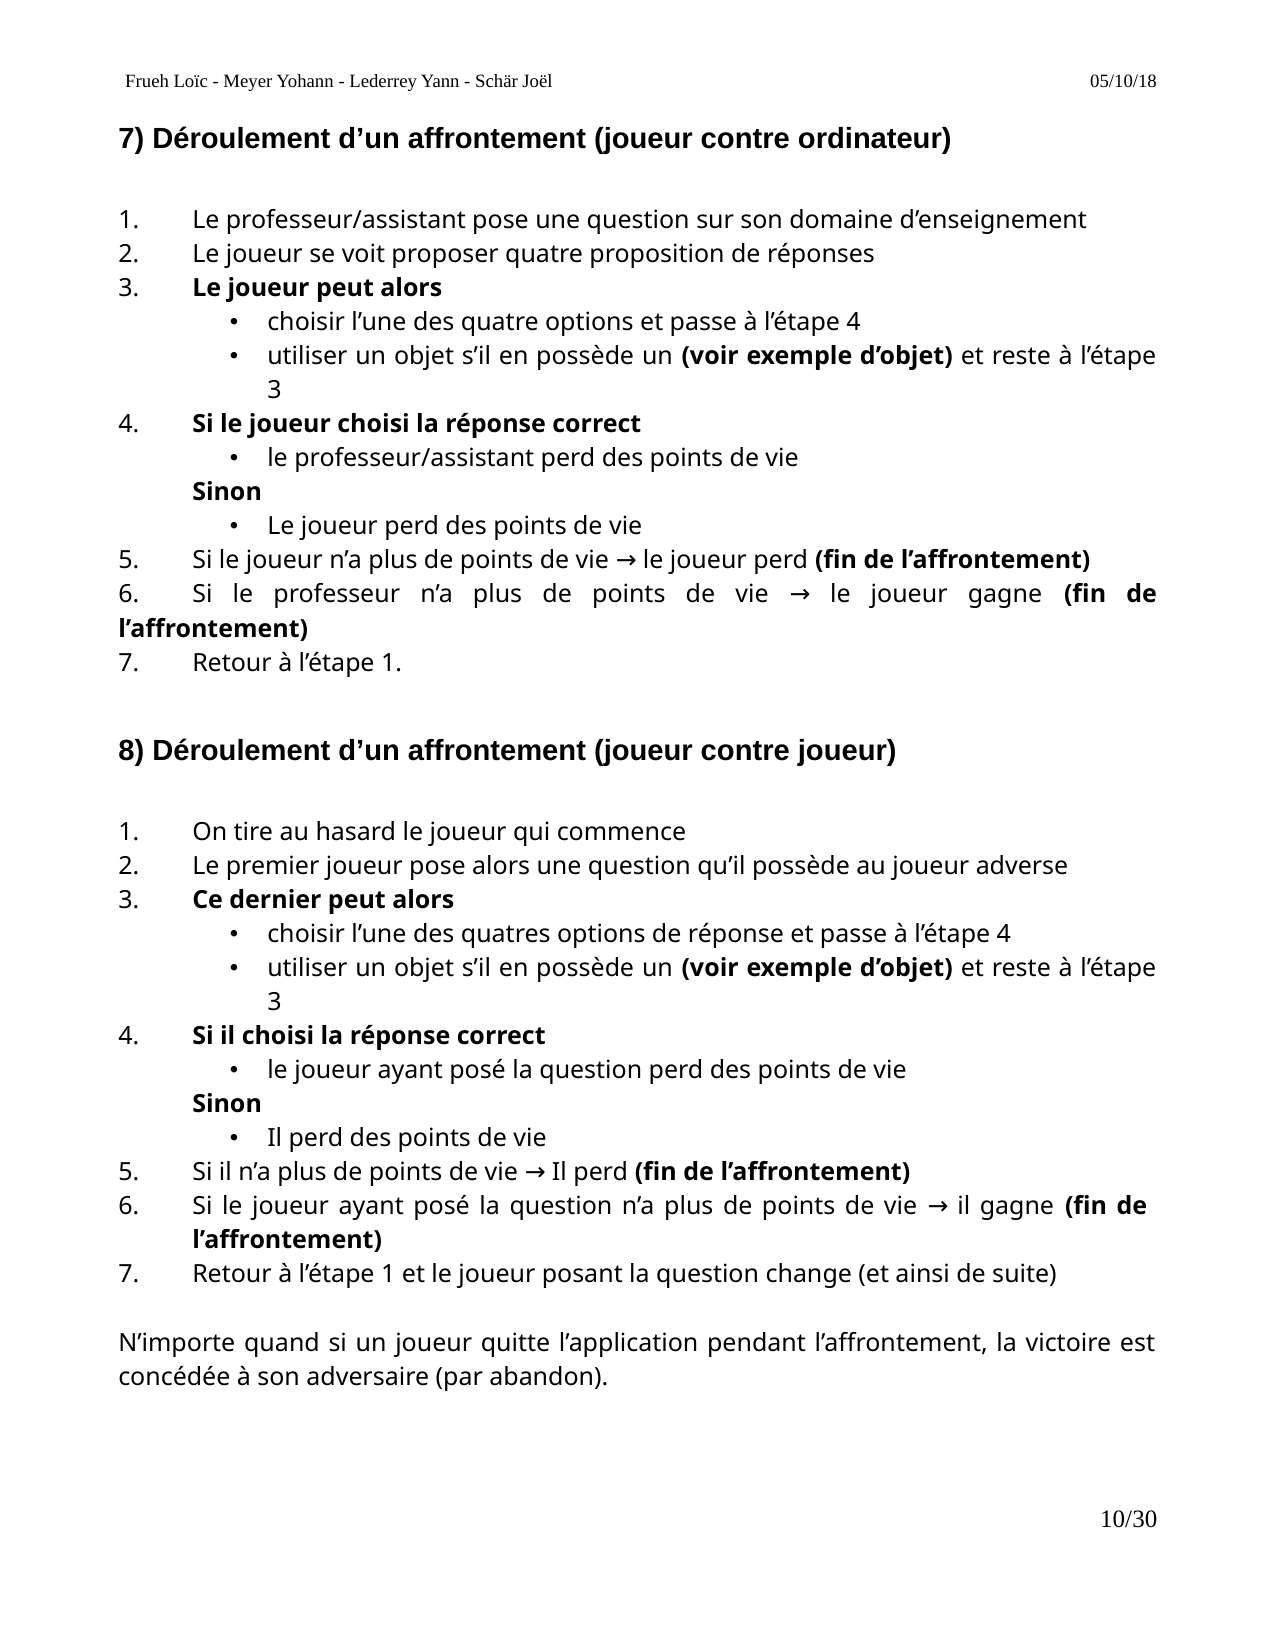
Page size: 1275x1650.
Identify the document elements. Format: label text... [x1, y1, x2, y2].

text 6. Si le professeur n’a plus de points de vie → le joueur gagne (fin de l’affrontement) [118, 576, 1157, 644]
text 4. Si il choisi la réponse correct [118, 1018, 1157, 1052]
text 2. Le joueur se voit proposer quatre proposition de réponses [118, 236, 1157, 269]
list choisir l’une des quatre options et passe à l’étape 4 [229, 304, 1157, 338]
list Il perd des points de vie [229, 1120, 1157, 1154]
list le joueur ayant posé la question perd des points de vie [229, 1052, 1157, 1086]
list Le joueur perd des points de vie [229, 508, 1157, 542]
text Sinon [118, 474, 1157, 508]
list choisir l’une des quatres options de réponse et passe à l’étape 4 [229, 916, 1157, 949]
text 1. On tire au hasard le joueur qui commence [118, 813, 1157, 847]
text Sinon [118, 1086, 1157, 1120]
text 3. Le joueur peut alors [118, 269, 1157, 304]
list utiliser un objet s’il en possède un (voir exemple d’objet) et reste à l’étape 3 [229, 949, 1157, 1018]
text 4. Si le joueur choisi la réponse correct [118, 406, 1157, 440]
text 2. Le premier joueur pose alors une question qu’il possède au joueur adverse [118, 847, 1157, 881]
subtitle 7) Déroulement d’un affrontement (joueur contre ordinateur) [118, 121, 1157, 155]
text 7. Retour à l’étape 1 et le joueur posant la question change (et ainsi de suite) [118, 1256, 1157, 1290]
text 1. Le professeur/assistant pose une question sur son domaine d’enseignement [118, 201, 1157, 236]
text N’importe quand si un joueur quitte l’application pendant l’affrontement, la victoire est concédée à son adversaire (par abandon). [118, 1324, 1157, 1392]
list le professeur/assistant perd des points de vie [229, 440, 1157, 474]
list utiliser un objet s’il en possède un (voir exemple d’objet) et reste à l’étape 3 [229, 338, 1157, 406]
text 5. Si le joueur n’a plus de points de vie → le joueur perd (fin de l’affrontement) [118, 542, 1157, 576]
text 3. Ce dernier peut alors [118, 881, 1157, 916]
text 7. Retour à l’étape 1. [118, 644, 1157, 678]
subtitle 8) Déroulement d’un affrontement (joueur contre joueur) [118, 733, 1157, 767]
text 5. Si il n’a plus de points de vie → Il perd (fin de l’affrontement) [118, 1154, 1157, 1188]
text 6. Si le joueur ayant posé la question n’a plus de points de vie → il gagne (fin de l’affrontement) [118, 1188, 1157, 1256]
